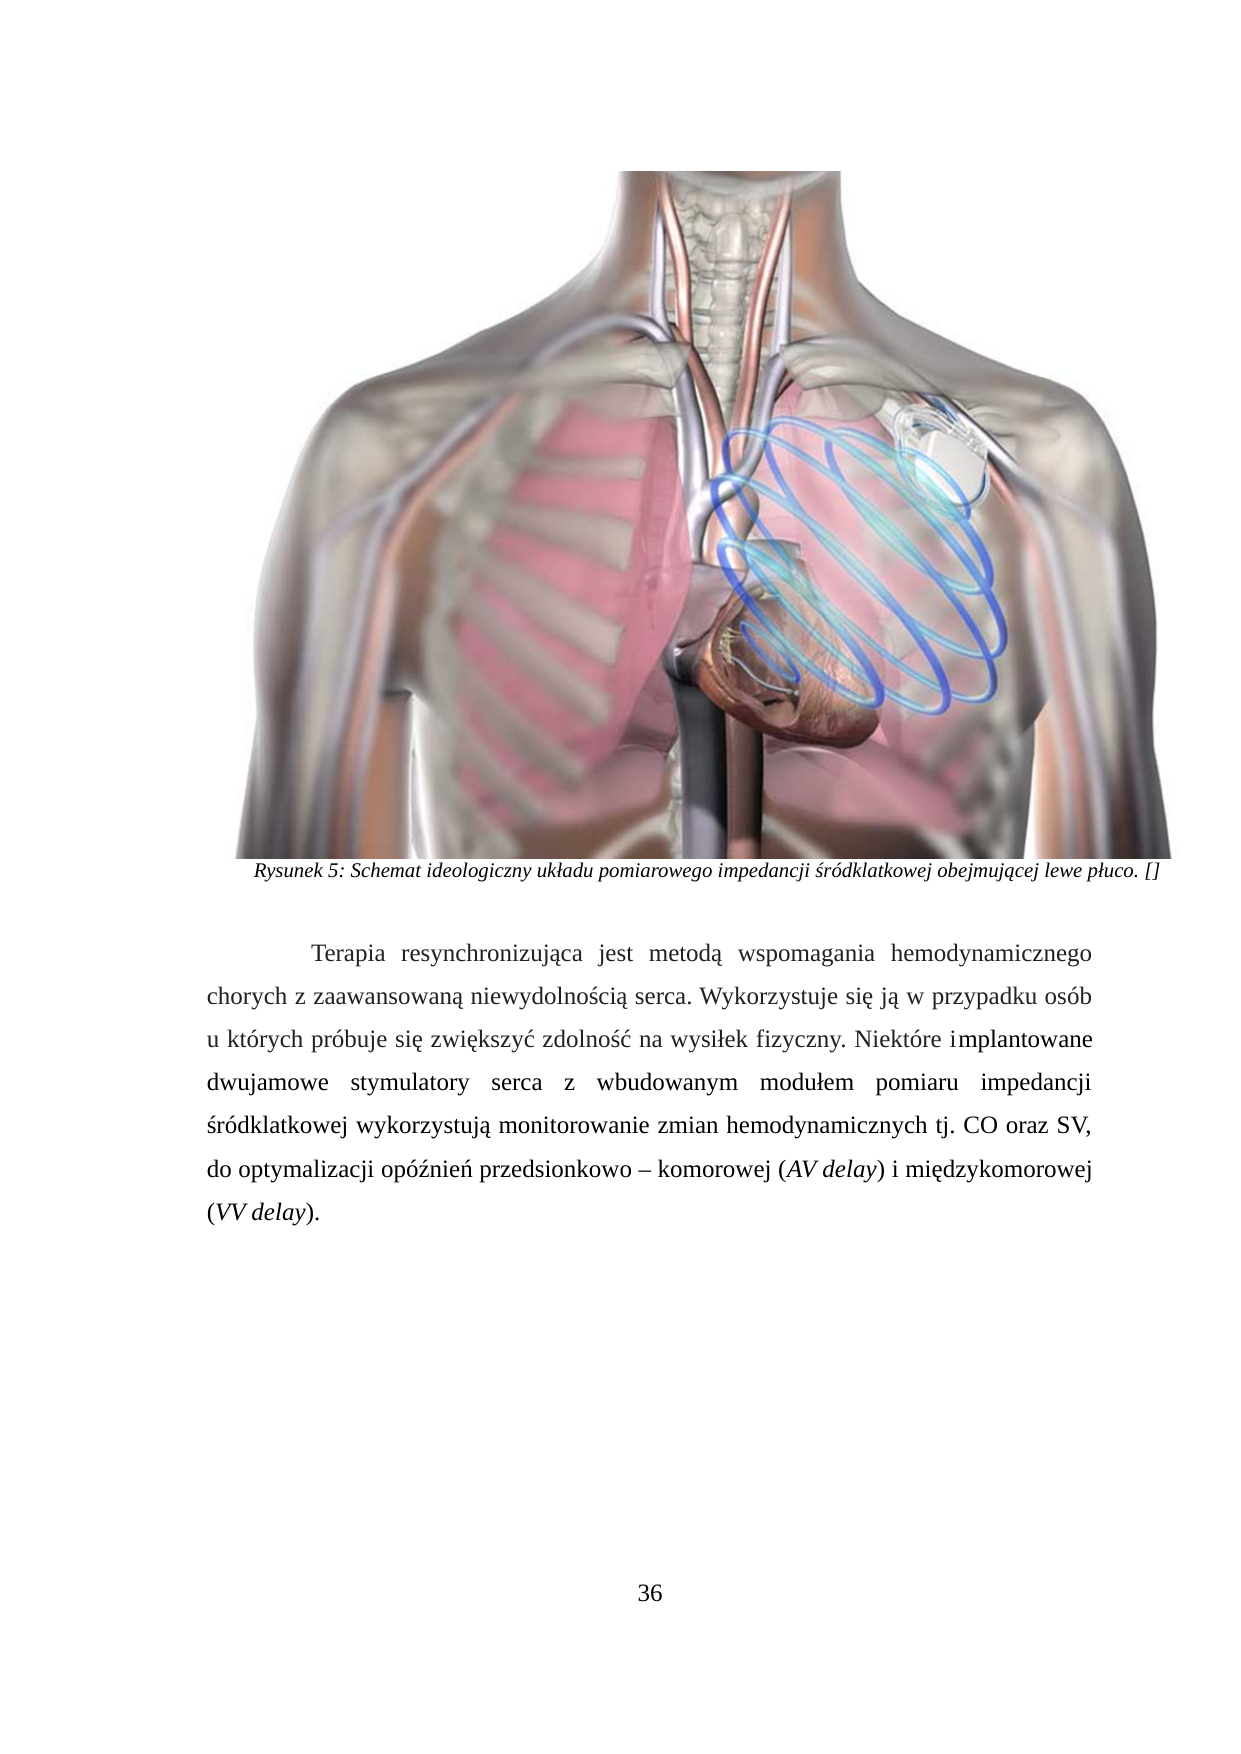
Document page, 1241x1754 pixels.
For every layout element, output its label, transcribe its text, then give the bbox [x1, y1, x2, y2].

text Rysunek 5: Schemat ideologiczny układu pomiarowego impedancji śródklatkowej obejmującej lewe płuco. [] [207, 859, 1210, 882]
picture [206, 171, 1210, 859]
text Terapia resynchronizująca jest metodą wspomagania hemodynamicznego chorych z zaawansowaną niewydolnością serca. Wykorzystuje się ją w przypadku osób u których próbuje się zwiększyć zdolność na wysiłek fizyczny. Niektóre implantowane dwujamowe stymulatory serca z wbudowanym modułem pomiaru impedancji śródklatkowej wykorzystują monitorowanie zmian hemodynamicznych tj. CO oraz SV, do optymalizacji opóźnień przedsionkowo – komorowej (AV delay) i międzykomorowej (VV delay). [207, 938, 1093, 1226]
